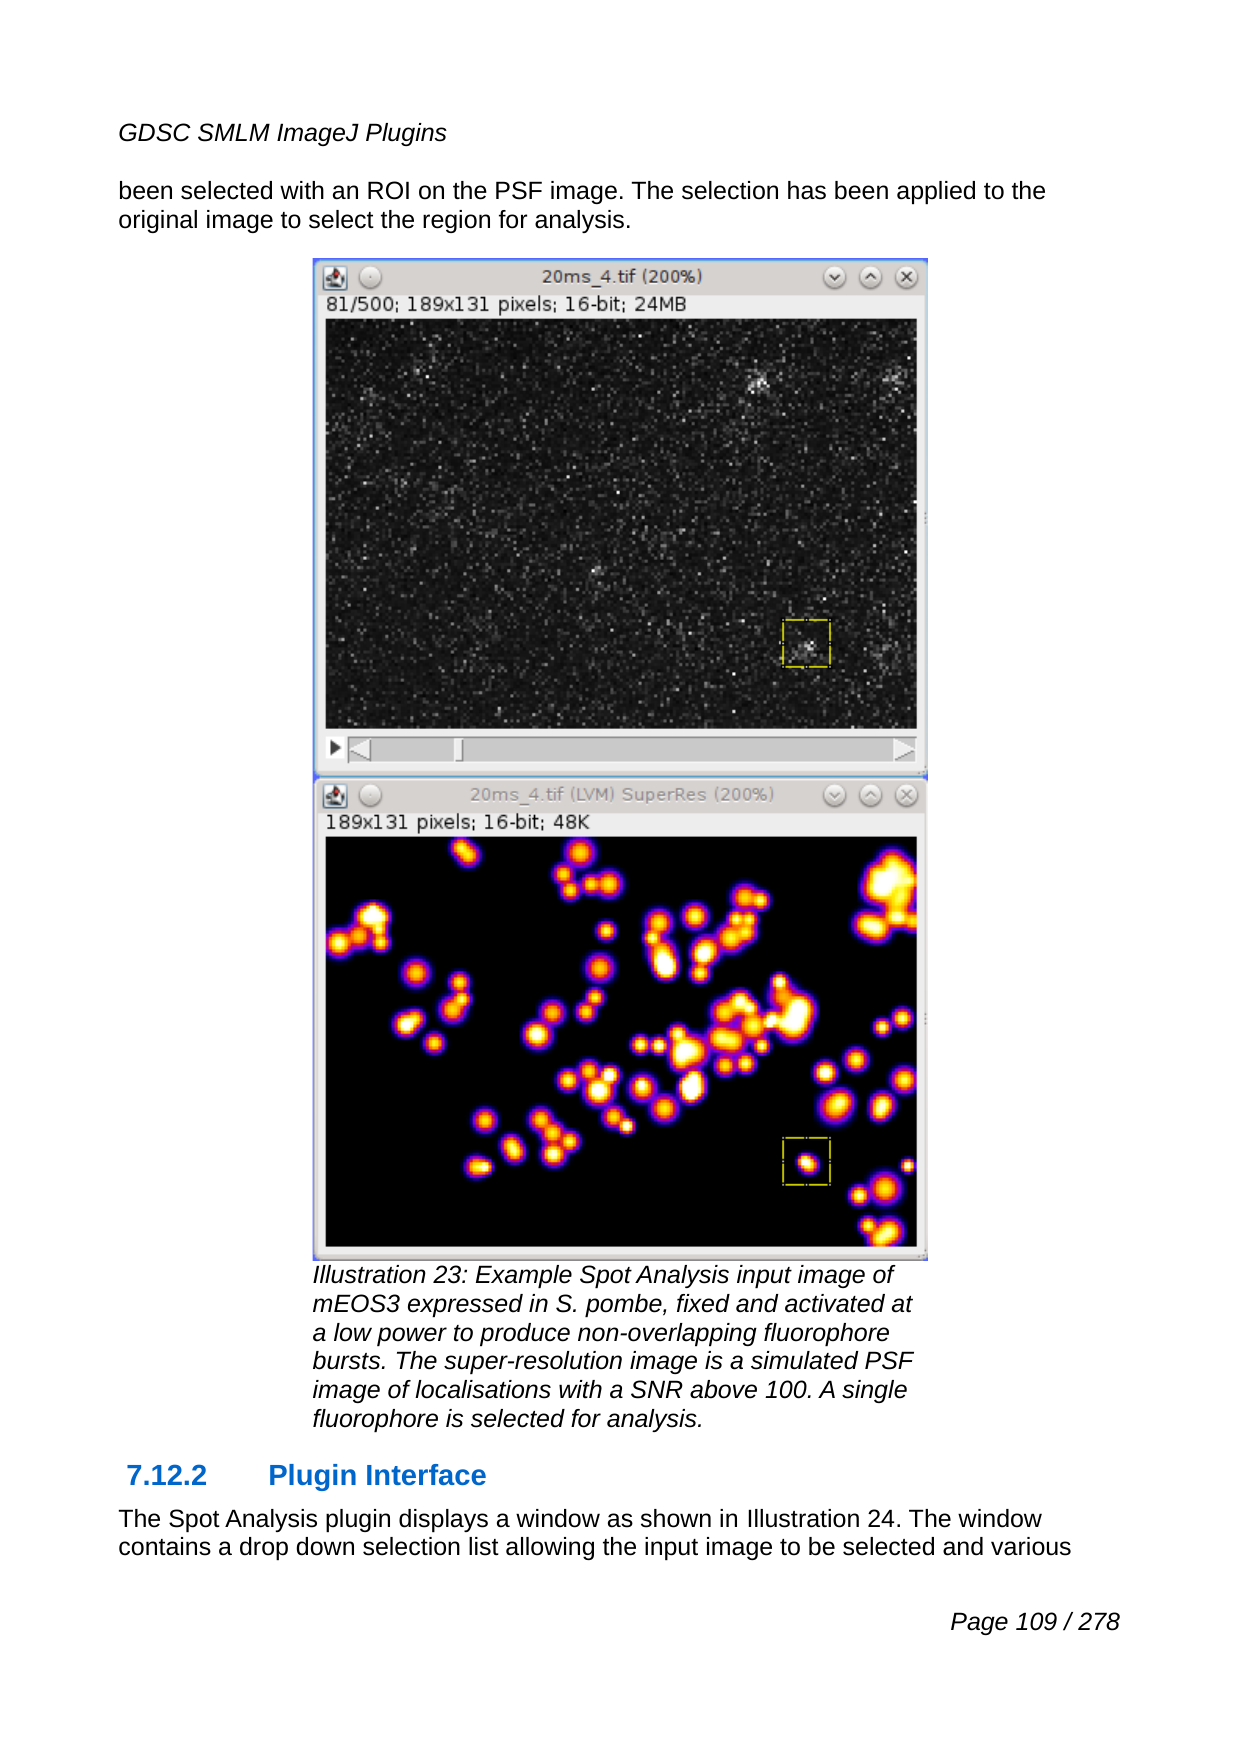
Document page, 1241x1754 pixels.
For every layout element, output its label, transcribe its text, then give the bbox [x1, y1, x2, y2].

subtitle Plugin Interface [118, 1458, 1122, 1491]
text The Spot Analysis plugin displays a window as shown in Illustration 24. The window contains a drop down selection list allowing the input image to be selected and various [118, 1504, 1122, 1561]
picture [312, 258, 928, 1261]
text Illustration 23: Example Spot Analysis input image of mEOS3 expressed in S. pombe, fixed and activated at a low power to produce non-overlapping fluorophore bursts. The super-resolution image is a simulated PSF image of localisations with a SNR above 100. A single fluorophore is selected for analysis. [312, 1261, 928, 1433]
text been selected with an ROI on the PSF image. The selection has been applied to the original image to select the region for analysis. [118, 176, 1122, 234]
